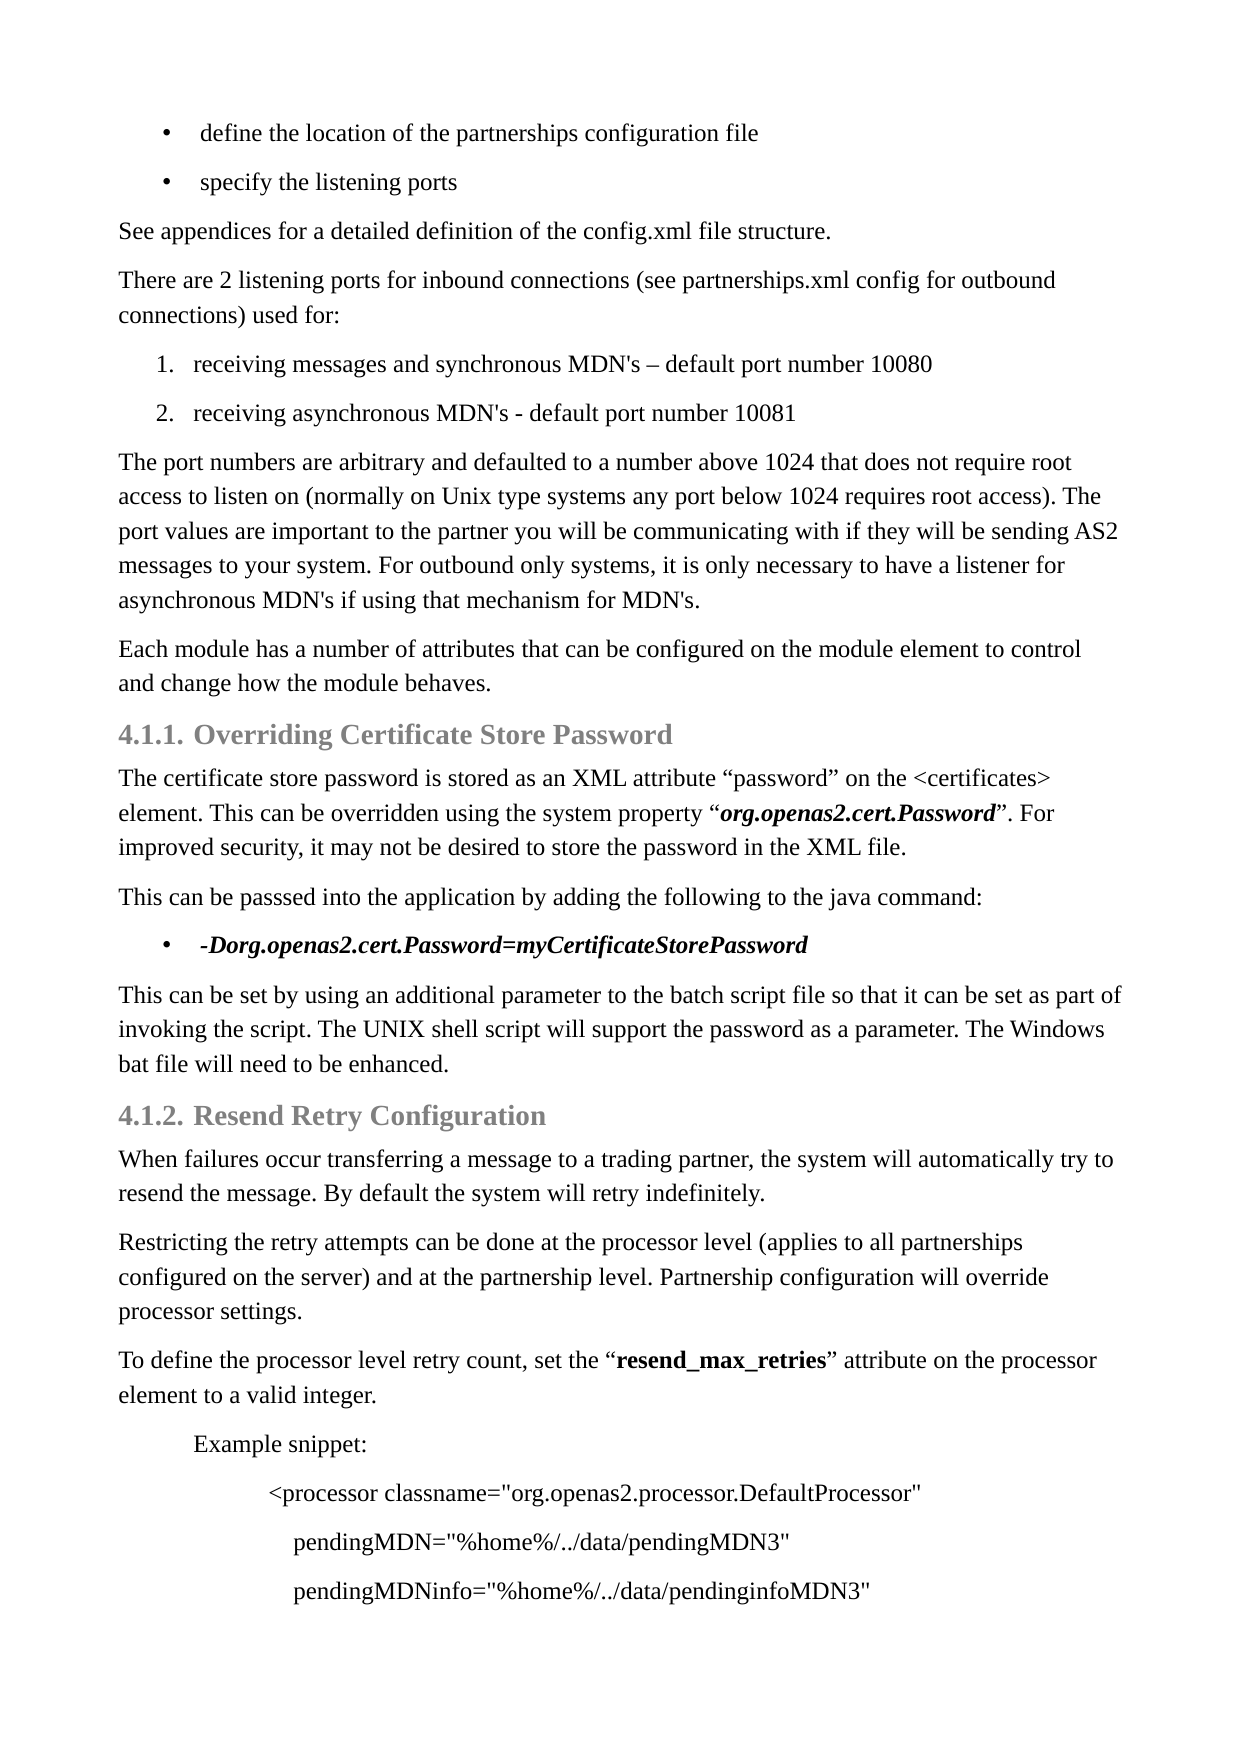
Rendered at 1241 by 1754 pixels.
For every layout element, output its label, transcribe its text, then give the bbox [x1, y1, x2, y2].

text Each module has a number of attributes that can be configured on the module element to control and change how the module behaves. [118, 634, 1122, 697]
list define the location of the partnerships configuration file [162, 118, 1122, 147]
subtitle Overriding Certificate Store Password [118, 717, 1122, 751]
list -Dorg.openas2.cert.Password=myCertificateStorePassword [162, 931, 1122, 959]
text The port numbers are arbitrary and defaulted to a number above 1024 that does not require root access to listen on (normally on Unix type systems any port below 1024 requires root access). The port values are important to the partner you will be communicating with if they will be sending AS2 messages to your system. For outbound only systems, it is only necessary to have a listener for asynchronous MDN's if using that mechanism for MDN's. [118, 447, 1122, 614]
text The certificate store password is stored as an XML attribute “password” on the <certificates> element. This can be overridden using the system property “org.openas2.cert.Password”. For improved security, it may not be desired to store the password in the XML file. [118, 763, 1122, 861]
text When failures occur transferring a message to a trading partner, the system will automatically try to resend the message. By default the system will retry indefinitely. [118, 1144, 1122, 1207]
list receiving messages and synchronous MDN's – default port number 10080 [156, 349, 1122, 378]
text This can be passsed into the application by adding the following to the java command: [118, 882, 1122, 910]
text pendingMDNinfo="%home%/../data/pendinginfoMDN3" [193, 1576, 1122, 1605]
text There are 2 listening ports for inbound connections (see partnerships.xml config for outbound connections) used for: [118, 265, 1122, 328]
subtitle Resend Retry Configuration [118, 1098, 1122, 1131]
text Example snippet: [193, 1429, 1122, 1458]
list receiving asynchronous MDN's - default port number 10081 [156, 398, 1122, 427]
text Restricting the retry attempts can be done at the processor level (applies to all partnerships configured on the server) and at the partnership level. Partnership configuration will override processor settings. [118, 1227, 1122, 1325]
text <processor classname="org.openas2.processor.DefaultProcessor" [193, 1478, 1122, 1507]
text This can be set by using an additional parameter to the batch script file so that it can be set as part of invoking the script. The UNIX shell script will support the password as a parameter. The Windows bat file will need to be enhanced. [118, 980, 1122, 1077]
list specify the listening ports [162, 167, 1122, 196]
text pendingMDN="%home%/../data/pendingMDN3" [193, 1527, 1122, 1556]
text See appendices for a detailed definition of the config.xml file structure. [118, 216, 1122, 245]
text To define the processor level retry count, set the “resend_max_retries” attribute on the processor element to a valid integer. [118, 1345, 1122, 1408]
